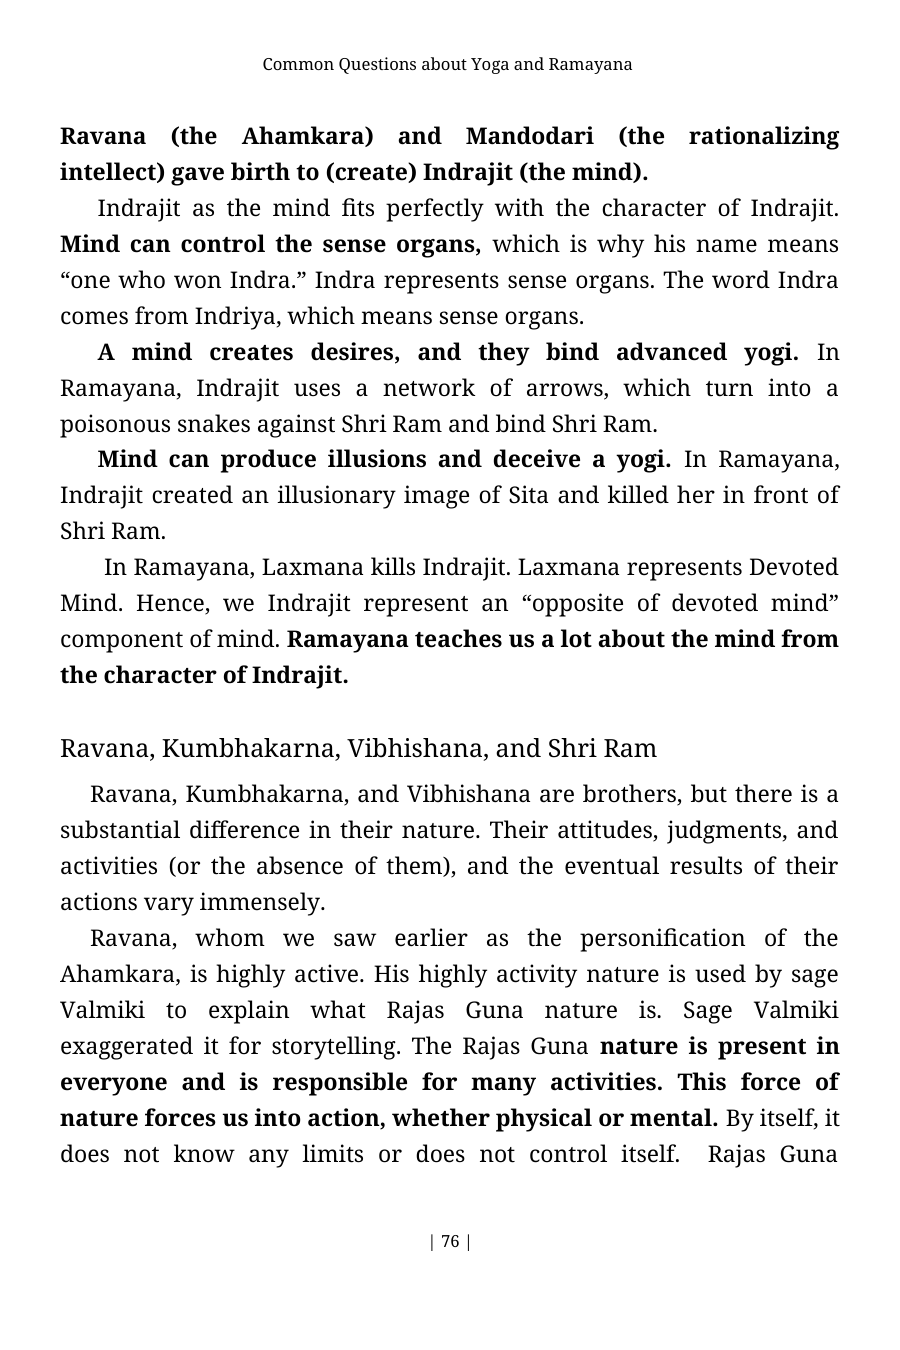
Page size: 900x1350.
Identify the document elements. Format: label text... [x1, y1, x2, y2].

subtitle Ravana, Kumbhakarna, Vibhishana, and Shri Ram [60, 731, 840, 765]
text Ravana, Kumbhakarna, and Vibhishana are brothers, but there is a substantial difference in their nature. Their attitudes, judgments, and activities (or the absence of them), and the eventual results of their actions vary immensely. [60, 778, 840, 917]
text Mind can produce illusions and deceive a yogi. In Ramayana, Indrajit created an illusionary image of Sita and killed her in front of Shri Ram. [60, 443, 840, 547]
text Ravana, whom we saw earlier as the personification of the Ahamkara, is highly active. His highly activity nature is used by sage Valmiki to explain what Rajas Guna nature is. Sage Valmiki exaggerated it for storytelling. The Rajas Guna nature is present in everyone and is responsible for many activities. This force of nature forces us into action, whether physical or mental. By itself, it does not know any limits or does not control itself. Rajas Guna [60, 922, 840, 1169]
text In Ramayana, Laxmana kills Indrajit. Laxmana represents Devoted Mind. Hence, we Indrajit represent an “opposite of devoted mind” component of mind. Ramayana teaches us a lot about the mind from the character of Indrajit. [60, 551, 840, 690]
text A mind creates desires, and they bind advanced yogi. In Ramayana, Indrajit uses a network of arrows, which turn into a poisonous snakes against Shri Ram and bind Shri Ram. [60, 336, 840, 439]
text Ravana (the Ahamkara) and Mandodari (the rationalizing intellect) gave birth to (create) Indrajit (the mind). [60, 120, 840, 187]
text Indrajit as the mind fits perfectly with the character of Indrajit. Mind can control the sense organs, which is why his name means “one who won Indra.” Indra represents sense organs. The word Indra comes from Indriya, which means sense organs. [60, 192, 840, 331]
